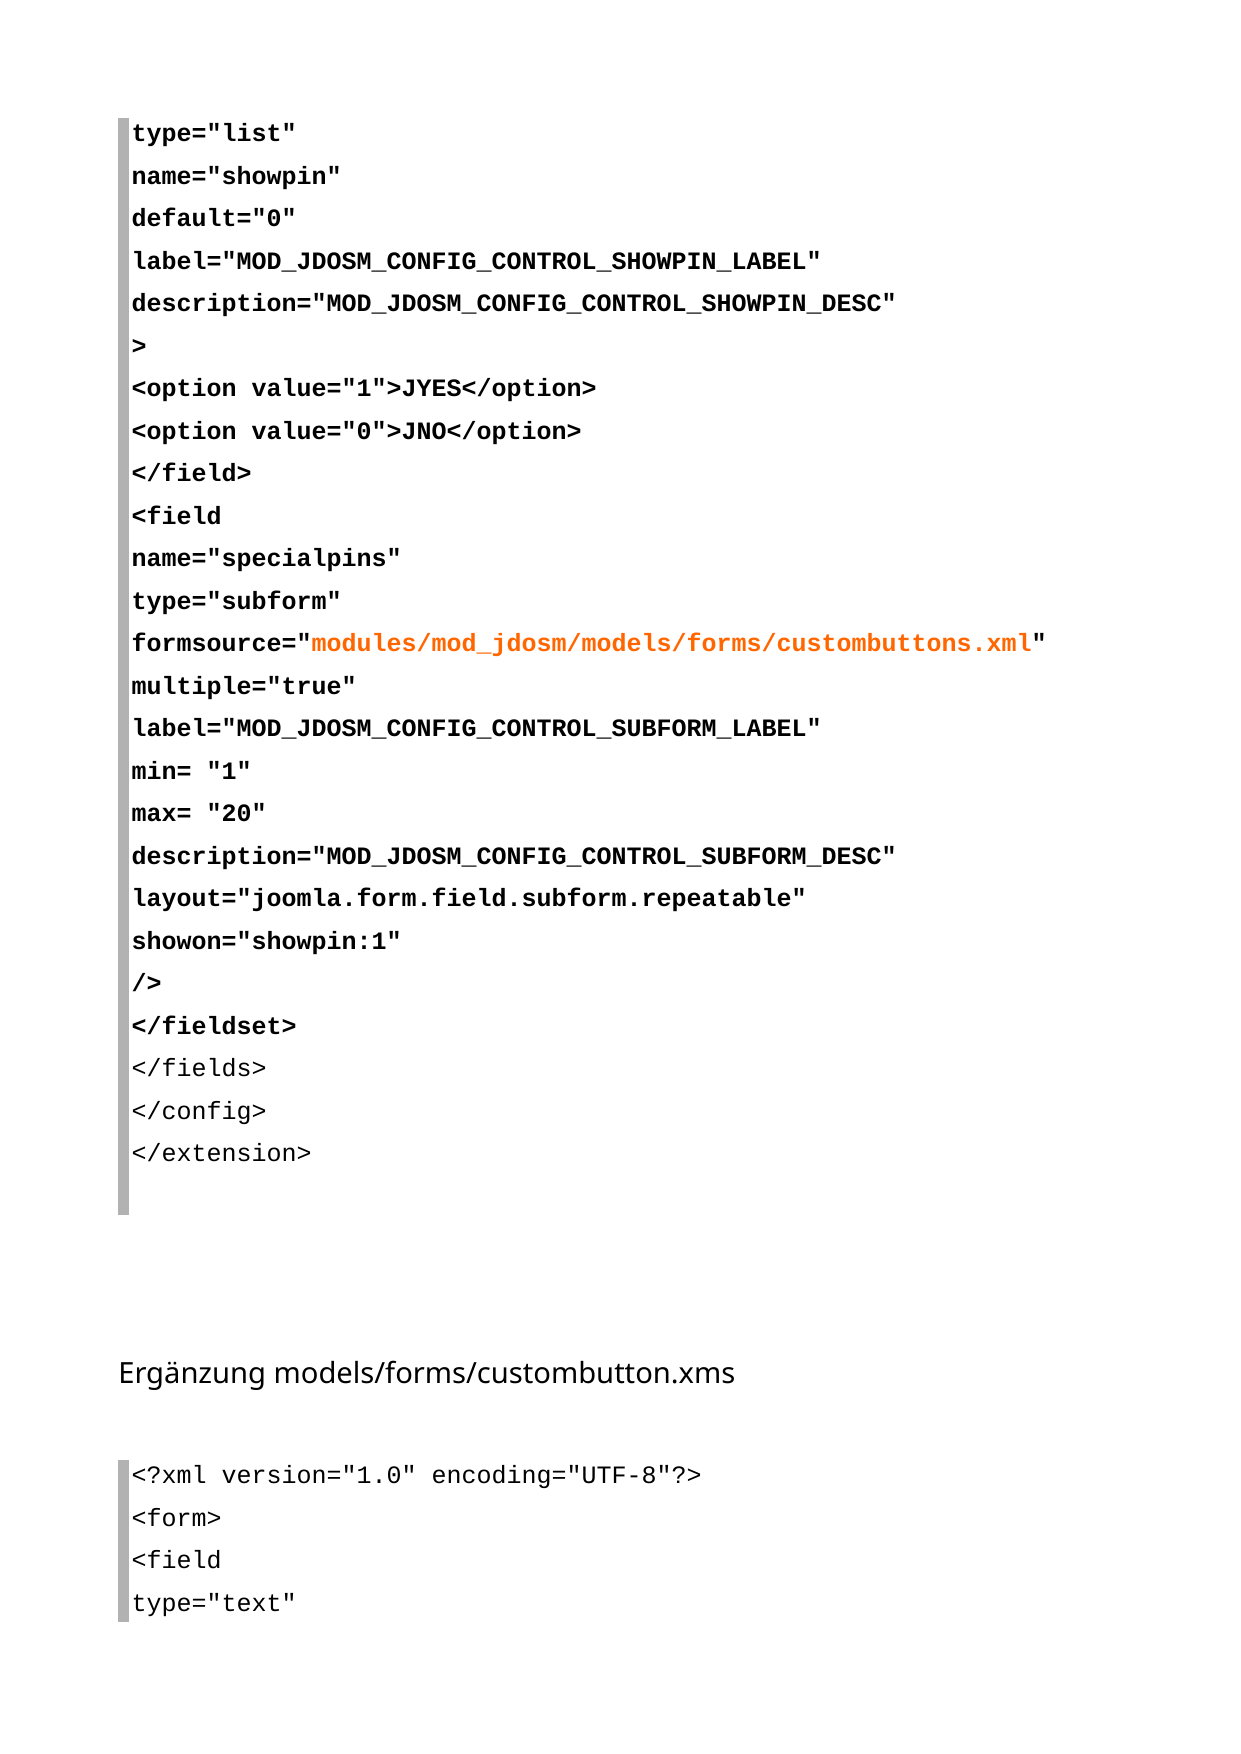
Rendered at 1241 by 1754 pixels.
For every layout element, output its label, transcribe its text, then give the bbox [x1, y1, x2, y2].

text <field [129, 1545, 1122, 1576]
subtitle Ergänzung models/forms/custombutton.xms [118, 1352, 1122, 1392]
text type="subform" [129, 586, 1122, 617]
text max= "20" [129, 798, 1122, 829]
text formsource="modules/mod_jdosm/models/forms/custombuttons.xml" [129, 628, 1122, 659]
text </config> [129, 1096, 1122, 1127]
text type="list" [129, 118, 1122, 149]
text name="showpin" [129, 161, 1122, 192]
text > [129, 331, 1122, 362]
text </field> [129, 458, 1122, 489]
text description="MOD_JDOSM_CONFIG_CONTROL_SUBFORM_DESC" [129, 841, 1122, 872]
text layout="joomla.form.field.subform.repeatable" [129, 883, 1122, 914]
text </fields> [129, 1053, 1122, 1084]
text /> [129, 968, 1122, 999]
text min= "1" [129, 756, 1122, 787]
text label="MOD_JDOSM_CONFIG_CONTROL_SHOWPIN_LABEL" [129, 246, 1122, 277]
text <option value="1">JYES</option> [129, 373, 1122, 404]
text <field [129, 501, 1122, 532]
text multiple="true" [129, 671, 1122, 702]
text label="MOD_JDOSM_CONFIG_CONTROL_SUBFORM_LABEL" [129, 713, 1122, 744]
text type="text" [129, 1587, 1122, 1622]
text showon="showpin:1" [129, 926, 1122, 957]
text </extension> [129, 1138, 1122, 1169]
text description="MOD_JDOSM_CONFIG_CONTROL_SHOWPIN_DESC" [129, 288, 1122, 319]
text <?xml version="1.0" encoding="UTF-8"?> [129, 1460, 1122, 1491]
text </fieldset> [129, 1011, 1122, 1042]
text <form> [129, 1502, 1122, 1534]
text <option value="0">JNO</option> [129, 416, 1122, 447]
text name="specialpins" [129, 543, 1122, 574]
text default="0" [129, 203, 1122, 234]
